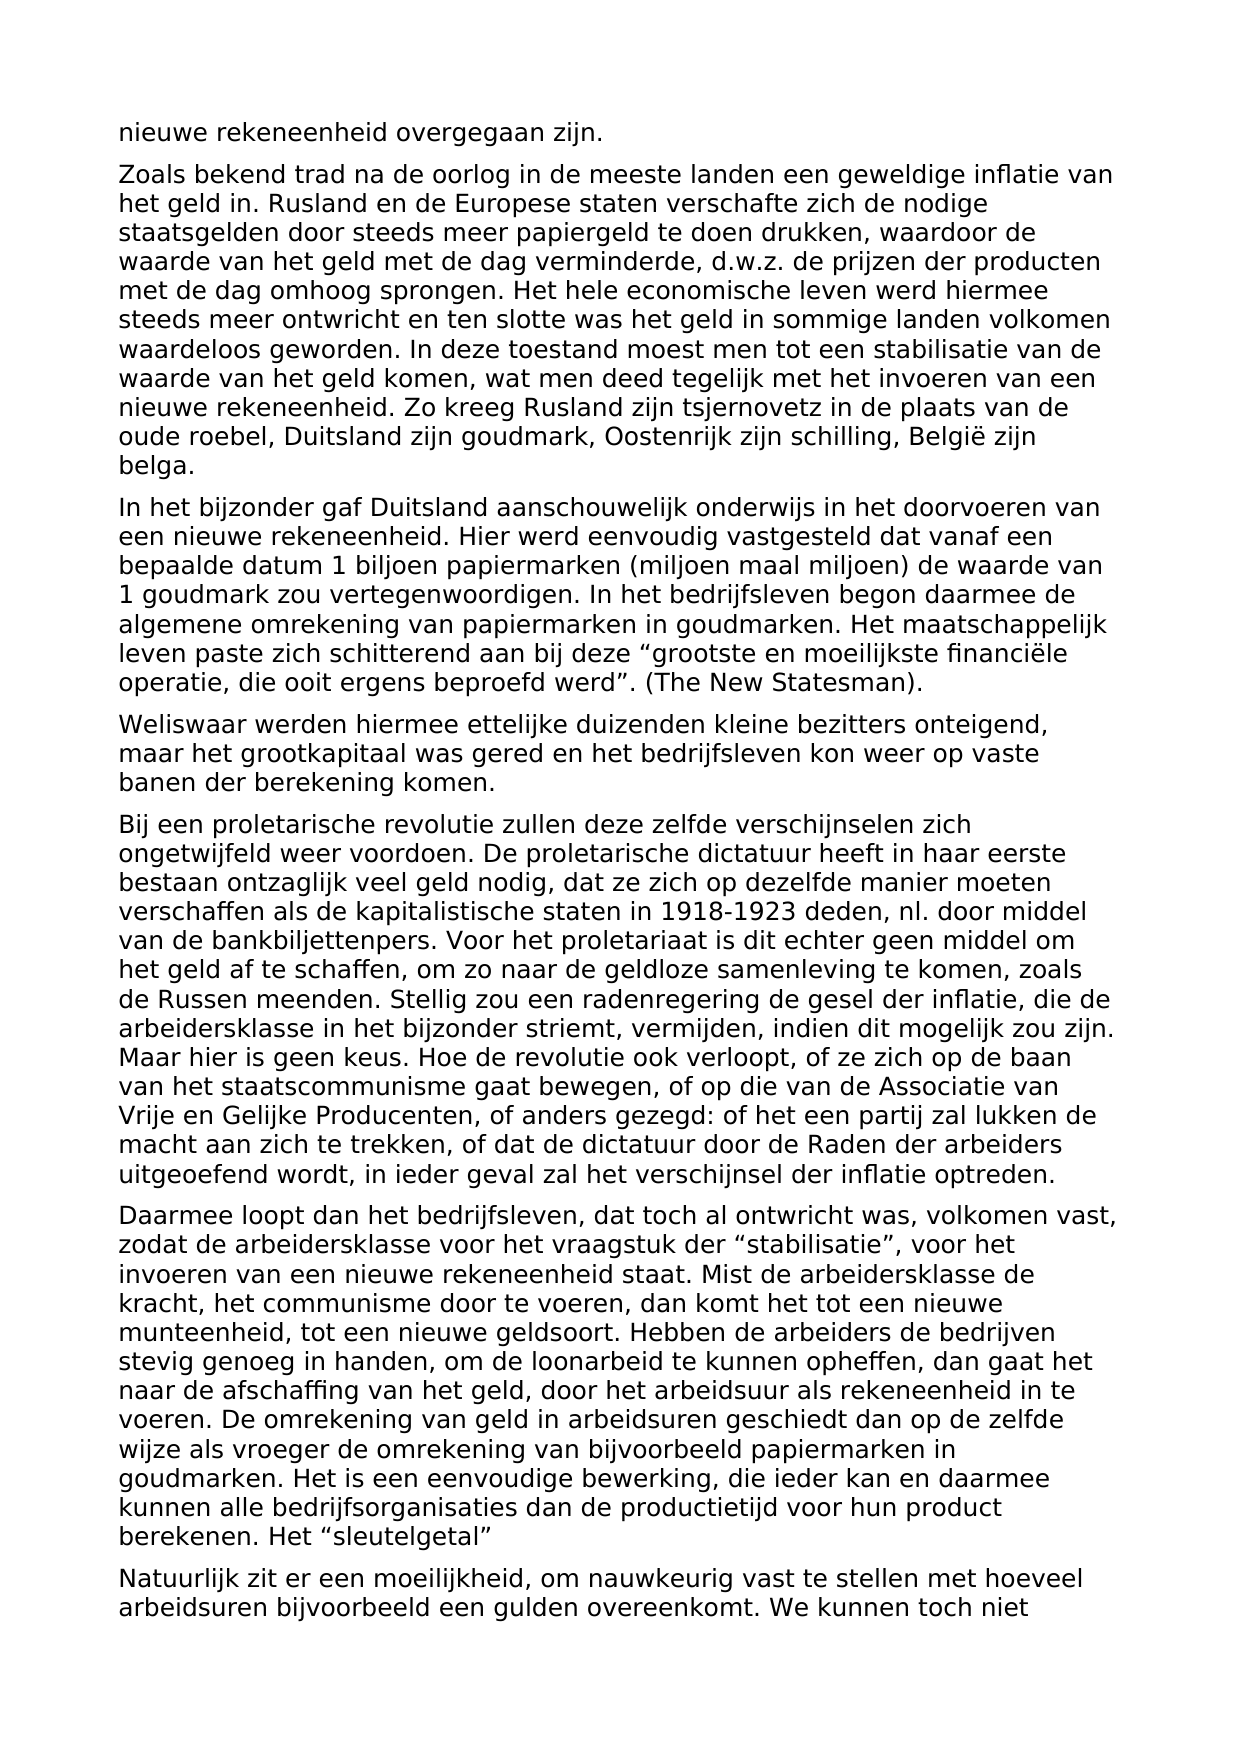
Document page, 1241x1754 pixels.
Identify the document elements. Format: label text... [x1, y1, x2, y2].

text Natuurlijk zit er een moeilijkheid, om nauwkeurig vast te stellen met hoeveel arbeidsuren bijvoorbeeld een gulden overeenkomt. We kunnen toch niet [118, 1564, 1122, 1622]
text Weliswaar werden hiermee ettelijke duizenden kleine bezitters onteigend, maar het grootkapitaal was gered en het bedrijfsleven kon weer op vaste banen der berekening komen. [118, 710, 1122, 797]
text nieuwe rekeneenheid overgegaan zijn. [118, 118, 1122, 147]
text Daarmee loopt dan het bedrijfsleven, dat toch al ontwricht was, volkomen vast, zodat de arbeidersklasse voor het vraagstuk der “stabilisatie”, voor het invoeren van een nieuwe rekeneenheid staat. Mist de arbeidersklasse de kracht, het communisme door te voeren, dan komt het tot een nieuwe munteenheid, tot een nieuwe geldsoort. Hebben de arbeiders de bedrijven stevig genoeg in handen, om de loonarbeid te kunnen opheffen, dan gaat het naar de afschaffing van het geld, door het arbeidsuur als rekeneenheid in te voeren. De omrekening van geld in arbeidsuren geschiedt dan op de zelfde wijze als vroeger de omrekening van bijvoorbeeld papiermarken in goudmarken. Het is een eenvoudige bewerking, die ieder kan en daarmee kunnen alle bedrijfsorganisaties dan de productietijd voor hun product berekenen. Het “sleutelgetal” [118, 1201, 1122, 1551]
text Bij een proletarische revolutie zullen deze zelfde verschijnselen zich ongetwijfeld weer voordoen. De proletarische dictatuur heeft in haar eerste bestaan ontzaglijk veel geld nodig, dat ze zich op dezelfde manier moeten verschaffen als de kapitalistische staten in 1918-1923 deden, nl. door middel van de bankbiljettenpers. Voor het proletariaat is dit echter geen middel om het geld af te schaffen, om zo naar de geldloze samenleving te komen, zoals de Russen meenden. Stellig zou een radenregering de gesel der inflatie, die de arbeidersklasse in het bijzonder striemt, vermijden, indien dit mogelijk zou zijn. Maar hier is geen keus. Hoe de revolutie ook verloopt, of ze zich op de baan van het staatscommunisme gaat bewegen, of op die van de Associatie van Vrije en Gelijke Producenten, of anders gezegd: of het een partij zal lukken de macht aan zich te trekken, of dat de dictatuur door de Raden der arbeiders uitgeoefend wordt, in ieder geval zal het verschijnsel der inflatie optreden. [118, 810, 1122, 1189]
text In het bijzonder gaf Duitsland aanschouwelijk onderwijs in het doorvoeren van een nieuwe rekeneenheid. Hier werd eenvoudig vastgesteld dat vanaf een bepaalde datum 1 biljoen papiermarken (miljoen maal miljoen) de waarde van 1 goudmark zou vertegenwoordigen. In het bedrijfsleven begon daarmee de algemene omrekening van papiermarken in goudmarken. Het maatschappelijk leven paste zich schitterend aan bij deze “grootste en moeilijkste financiële operatie, die ooit ergens beproefd werd”. (The New Statesman). [118, 493, 1122, 697]
text Zoals bekend trad na de oorlog in de meeste landen een geweldige inflatie van het geld in. Rusland en de Europese staten verschafte zich de nodige staatsgelden door steeds meer papiergeld te doen drukken, waardoor de waarde van het geld met de dag verminderde, d.w.z. de prijzen der producten met de dag omhoog sprongen. Het hele economische leven werd hiermee steeds meer ontwricht en ten slotte was het geld in sommige landen volkomen waardeloos geworden. In deze toestand moest men tot een stabilisatie van de waarde van het geld komen, wat men deed tegelijk met het invoeren van een nieuwe rekeneenheid. Zo kreeg Rusland zijn tsjernovetz in de plaats van de oude roebel, Duitsland zijn goudmark, Oostenrijk zijn schilling, België zijn belga. [118, 160, 1122, 481]
